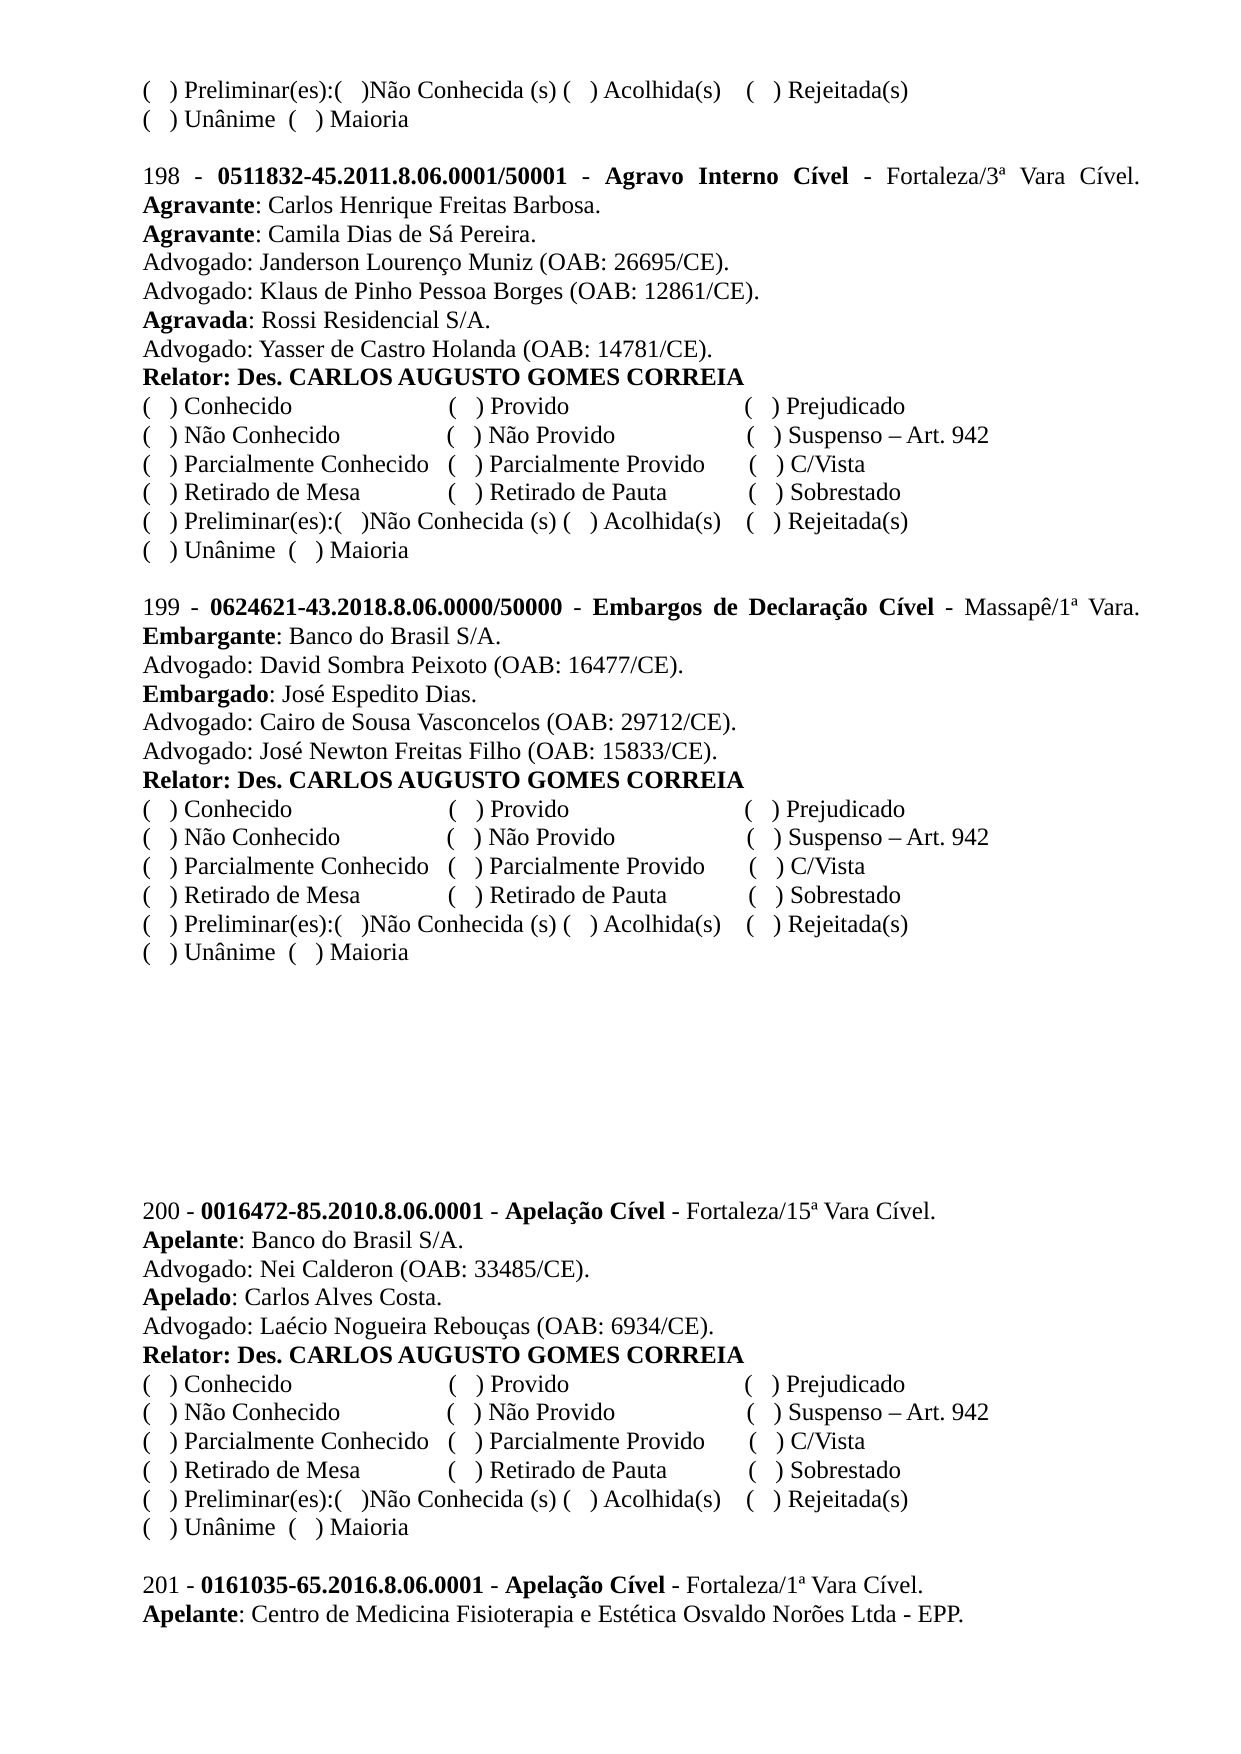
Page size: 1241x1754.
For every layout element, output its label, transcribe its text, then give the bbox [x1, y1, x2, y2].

text Advogado: Janderson Lourenço Muniz (OAB: 26695/CE). [142, 247, 1141, 276]
text ( ) Unânime ( ) Maioria [142, 1512, 1158, 1541]
text Advogado: Klaus de Pinho Pessoa Borges (OAB: 12861/CE). [142, 276, 1141, 305]
text ( ) Retirado de Mesa ( ) Retirado de Pauta ( ) Sobrestado [142, 477, 1158, 506]
text ( ) Parcialmente Conhecido ( ) Parcialmente Provido ( ) C/Vista [142, 851, 1158, 880]
text Embargado: José Espedito Dias. [142, 679, 1141, 707]
text ( ) Preliminar(es):( )Não Conhecida (s) ( ) Acolhida(s) ( ) Rejeitada(s) [142, 1484, 1158, 1512]
text ( ) Unânime ( ) Maioria [142, 937, 1158, 966]
text ( ) Conhecido ( ) Provido ( ) Prejudicado [142, 1369, 1141, 1397]
text Apelado: Carlos Alves Costa. [142, 1282, 1141, 1311]
text Advogado: José Newton Freitas Filho (OAB: 15833/CE). [142, 736, 1141, 765]
text 200 - 0016472-85.2010.8.06.0001 - Apelação Cível - Fortaleza/15ª Vara Cível. [142, 1196, 1141, 1225]
text ( ) Não Conhecido ( ) Não Provido ( ) Suspenso – Art. 942 [142, 1397, 1158, 1426]
text ( ) Preliminar(es):( )Não Conhecida (s) ( ) Acolhida(s) ( ) Rejeitada(s) [142, 506, 1158, 535]
text Relator: Des. CARLOS AUGUSTO GOMES CORREIA [142, 362, 1141, 391]
text 198 - 0511832-45.2011.8.06.0001/50001 - Agravo Interno Cível - Fortaleza/3ª Vara Cível. Agravante: Carlos Henrique Freitas Barbosa. [142, 161, 1141, 219]
text ( ) Conhecido ( ) Provido ( ) Prejudicado [142, 391, 1141, 420]
text Advogado: Cairo de Sousa Vasconcelos (OAB: 29712/CE). [142, 707, 1141, 736]
text Relator: Des. CARLOS AUGUSTO GOMES CORREIA [142, 765, 1141, 794]
text Advogado: Yasser de Castro Holanda (OAB: 14781/CE). [142, 334, 1141, 362]
text Advogado: Laécio Nogueira Rebouças (OAB: 6934/CE). [142, 1311, 1141, 1340]
text Agravante: Camila Dias de Sá Pereira. [142, 219, 1141, 247]
text Advogado: David Sombra Peixoto (OAB: 16477/CE). [142, 650, 1141, 679]
text ( ) Unânime ( ) Maioria [142, 104, 1158, 132]
text ( ) Retirado de Mesa ( ) Retirado de Pauta ( ) Sobrestado [142, 880, 1158, 909]
text ( ) Unânime ( ) Maioria [142, 535, 1158, 564]
text ( ) Não Conhecido ( ) Não Provido ( ) Suspenso – Art. 942 [142, 822, 1158, 851]
text ( ) Retirado de Mesa ( ) Retirado de Pauta ( ) Sobrestado [142, 1455, 1158, 1484]
text ( ) Conhecido ( ) Provido ( ) Prejudicado [142, 794, 1141, 822]
text ( ) Parcialmente Conhecido ( ) Parcialmente Provido ( ) C/Vista [142, 449, 1158, 477]
text Apelante: Banco do Brasil S/A. [142, 1225, 1141, 1254]
text ( ) Preliminar(es):( )Não Conhecida (s) ( ) Acolhida(s) ( ) Rejeitada(s) [142, 909, 1158, 937]
text ( ) Preliminar(es):( )Não Conhecida (s) ( ) Acolhida(s) ( ) Rejeitada(s) [142, 75, 1158, 104]
text ( ) Parcialmente Conhecido ( ) Parcialmente Provido ( ) C/Vista [142, 1426, 1158, 1455]
text Apelante: Centro de Medicina Fisioterapia e Estética Osvaldo Norões Ltda - EPP. [142, 1599, 1141, 1627]
text Advogado: Nei Calderon (OAB: 33485/CE). [142, 1254, 1141, 1282]
text Agravada: Rossi Residencial S/A. [142, 305, 1141, 334]
text ( ) Não Conhecido ( ) Não Provido ( ) Suspenso – Art. 942 [142, 420, 1158, 449]
text 201 - 0161035-65.2016.8.06.0001 - Apelação Cível - Fortaleza/1ª Vara Cível. [142, 1570, 1141, 1599]
text Relator: Des. CARLOS AUGUSTO GOMES CORREIA [142, 1340, 1141, 1369]
text 199 - 0624621-43.2018.8.06.0000/50000 - Embargos de Declaração Cível - Massapê/1ª Vara. Embargante: Banco do Brasil S/A. [142, 592, 1141, 650]
